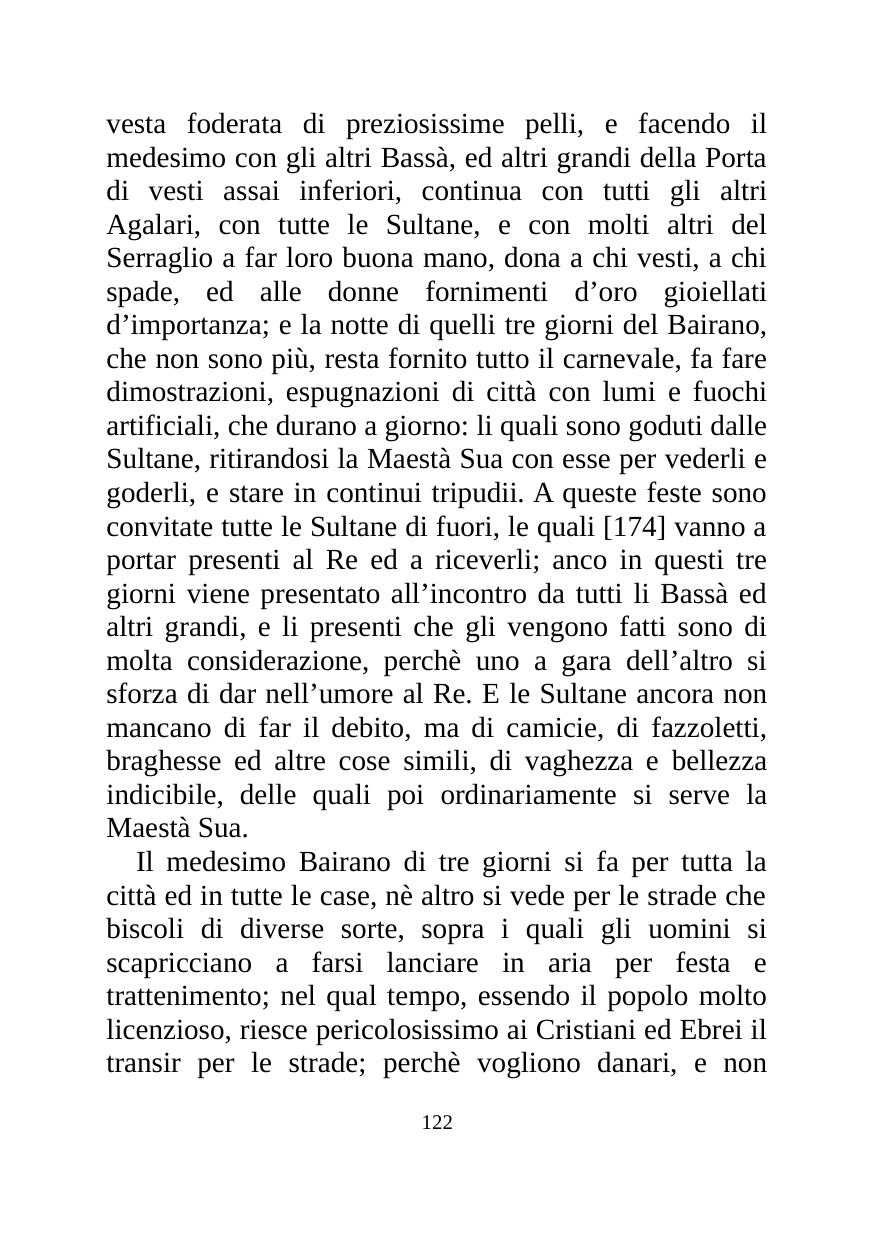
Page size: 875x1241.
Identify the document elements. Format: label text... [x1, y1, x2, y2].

text vesta foderata di preziosissime pelli, e facendo il medesimo con gli altri Bassà, ed altri grandi della Porta di vesti assai inferiori, continua con tutti gli altri Agalari, con tutte le Sultane, e con molti altri del Serraglio a far loro buona mano, dona a chi vesti, a chi spade, ed alle donne fornimenti d’oro gioiellati d’importanza; e la notte di quelli tre giorni del Bairano, che non sono più, resta fornito tutto il carnevale, fa fare dimostrazioni, espugnazioni di città con lumi e fuochi artificiali, che durano a giorno: li quali sono goduti dalle Sultane, ritirandosi la Maestà Sua con esse per vederli e goderli, e stare in continui tripudii. A queste feste sono convitate tutte le Sultane di fuori, le quali [174] vanno a portar presenti al Re ed a riceverli; anco in questi tre giorni viene presentato all’incontro da tutti li Bassà ed altri grandi, e li presenti che gli vengono fatti sono di molta considerazione, perchè uno a gara dell’altro si sforza di dar nell’umore al Re. E le Sultane ancora non mancano di far il debito, ma di camicie, di fazzoletti, braghesse ed altre cose simili, di vaghezza e bellezza indicibile, delle quali poi ordinariamente si serve la Maestà Sua. [106, 106, 768, 844]
text Il medesimo Bairano di tre giorni si fa per tutta la città ed in tutte le case, nè altro si vede per le strade che biscoli di diverse sorte, sopra i quali gli uomini si scapricciano a farsi lanciare in aria per festa e trattenimento; nel qual tempo, essendo il popolo molto licenzioso, riesce pericolosissimo ai Cristiani ed Ebrei il transir per le strade; perchè vogliono danari, e non [106, 844, 768, 1079]
